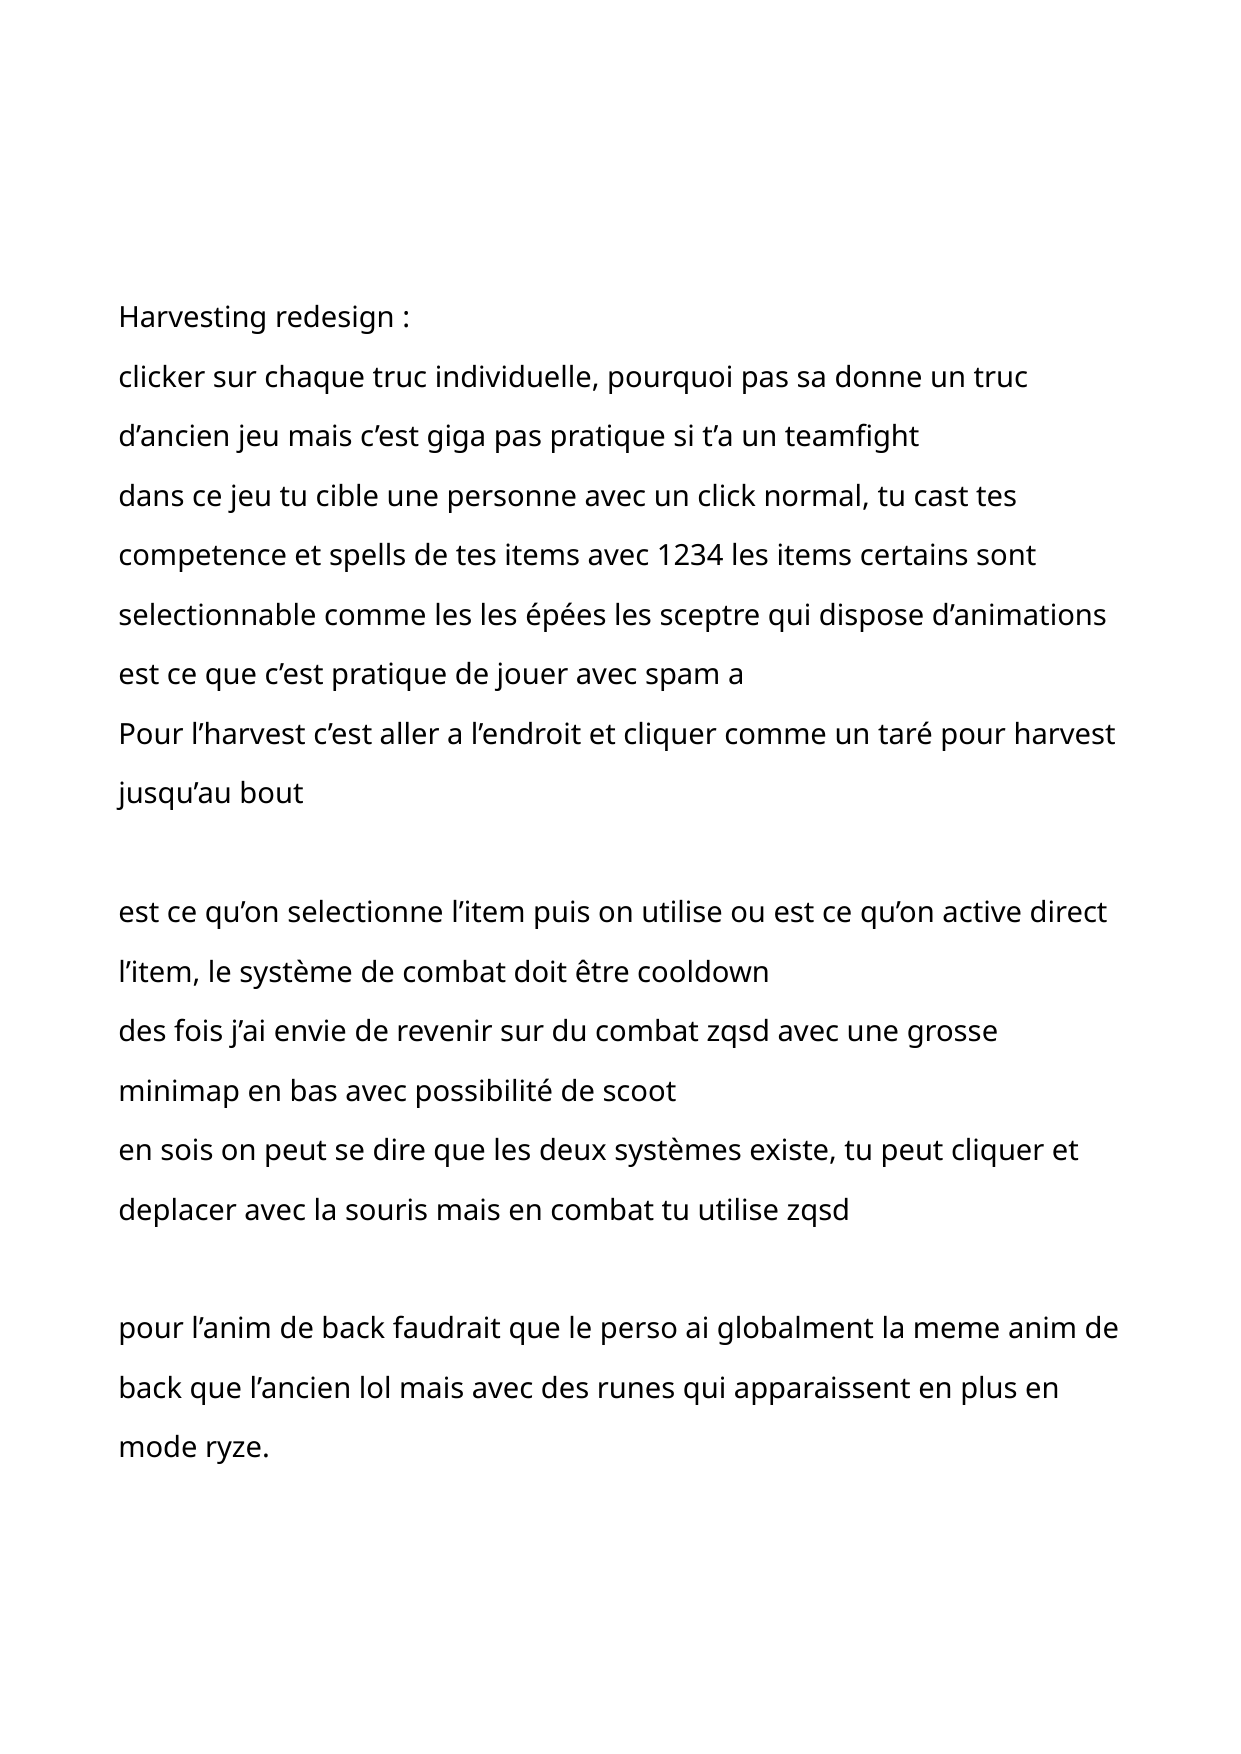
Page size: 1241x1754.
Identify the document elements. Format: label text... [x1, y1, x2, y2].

text pour l’anim de back faudrait que le perso ai globalment la meme anim de back que l’ancien lol mais avec des runes qui apparaissent en plus en mode ryze. [118, 1308, 1122, 1466]
text des fois j’ai envie de revenir sur du combat zqsd avec une grosse minimap en bas avec possibilité de scoot [118, 1010, 1122, 1109]
text est ce que c’est pratique de jouer avec spam a [118, 653, 1122, 693]
text clicker sur chaque truc individuelle, pourquoi pas sa donne un truc d’ancien jeu mais c’est giga pas pratique si t’a un teamfight [118, 356, 1122, 455]
text Pour l’harvest c’est aller a l’endroit et cliquer comme un taré pour harvest jusqu’au bout [118, 713, 1122, 812]
text est ce qu’on selectionne l’item puis on utilise ou est ce qu’on active direct l’item, le système de combat doit être cooldown [118, 891, 1122, 991]
text dans ce jeu tu cible une personne avec un click normal, tu cast tes competence et spells de tes items avec 1234 les items certains sont selectionnable comme les les épées les sceptre qui dispose d’animations [118, 475, 1122, 634]
text Harvesting redesign : [118, 297, 1122, 336]
text en sois on peut se dire que les deux systèmes existe, tu peut cliquer et deplacer avec la souris mais en combat tu utilise zqsd [118, 1129, 1122, 1228]
